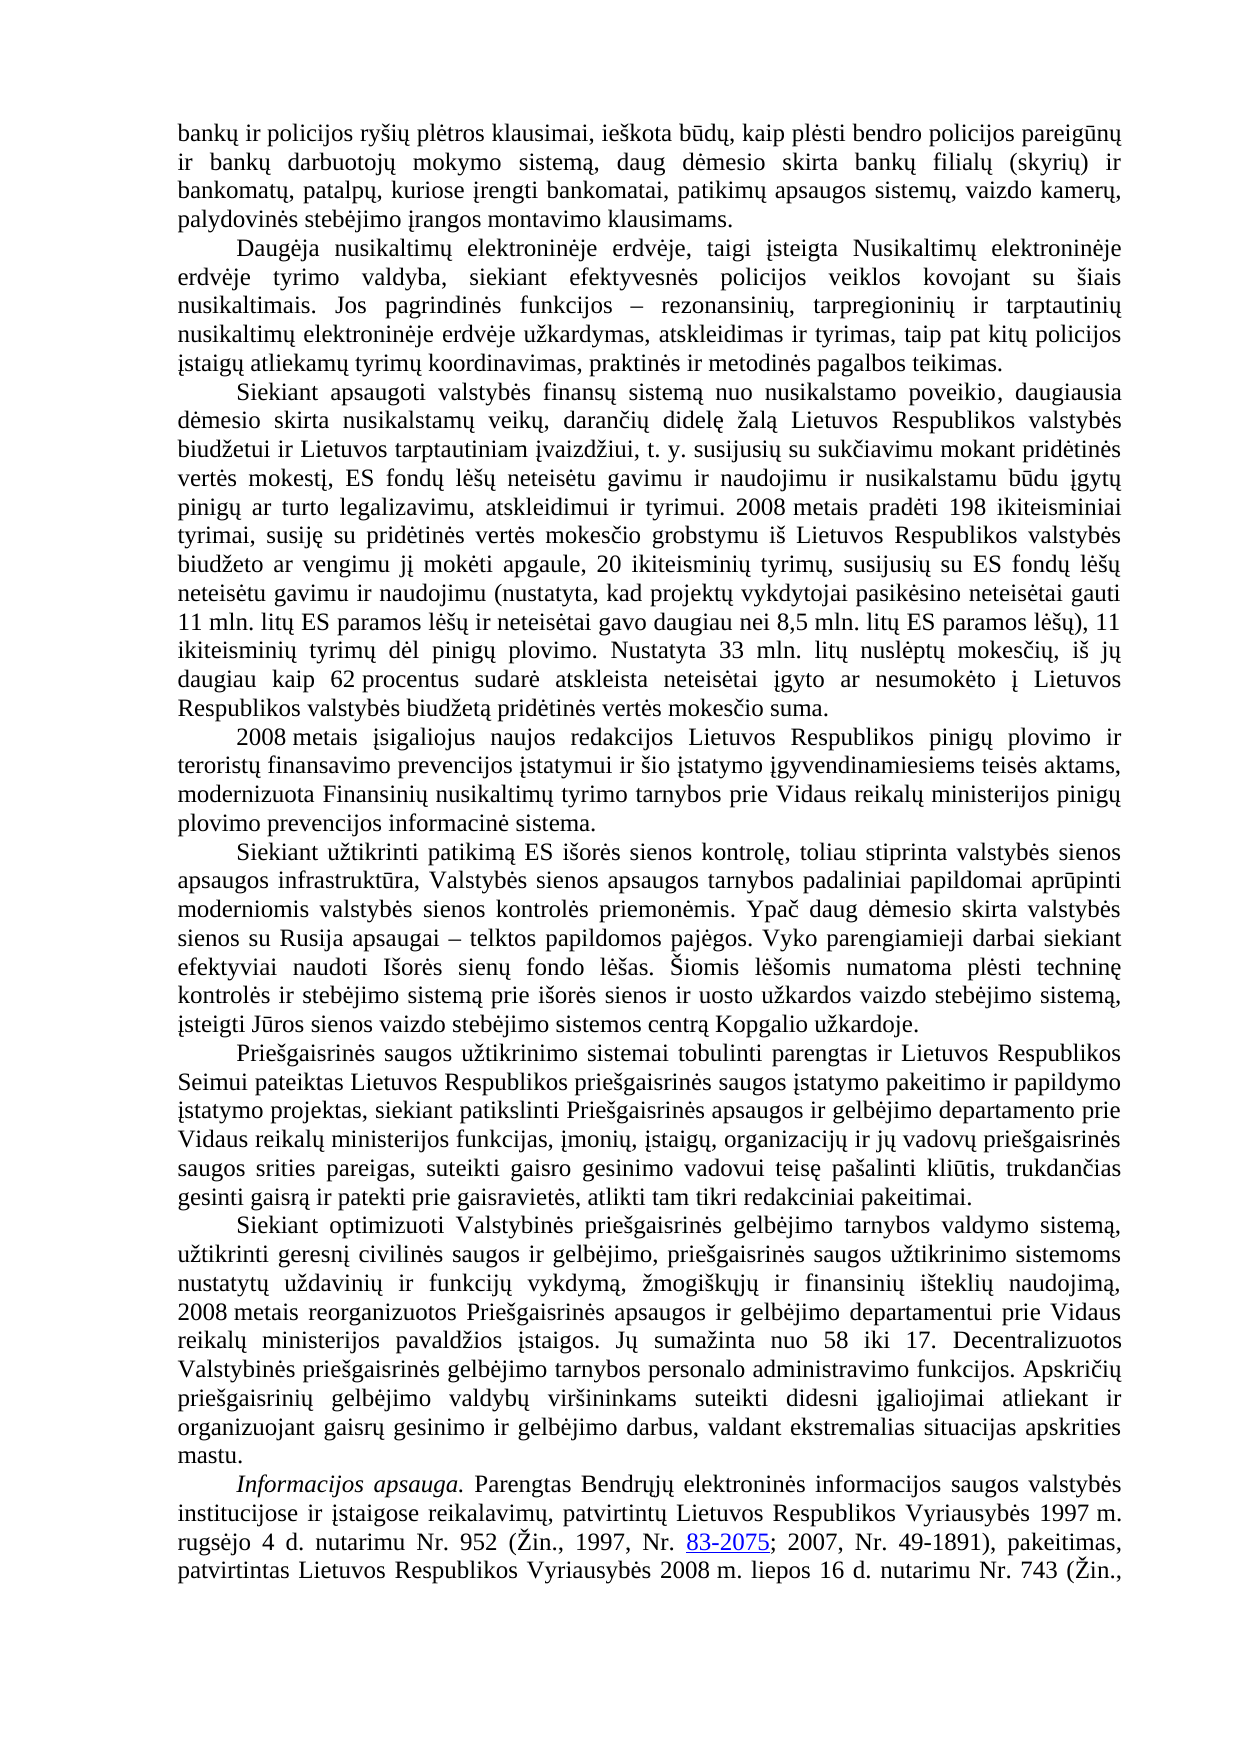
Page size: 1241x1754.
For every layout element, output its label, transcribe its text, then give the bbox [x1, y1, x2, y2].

text Informacijos apsauga. Parengtas Bendrųjų elektroninės informacijos saugos valstybės institucijose ir įstaigose reikalavimų, patvirtintų Lietuvos Respublikos Vyriausybės 1997 m. rugsėjo 4 d. nutarimu Nr. 952 (Žin., 1997, Nr. 83-2075; 2007, Nr. 49-1891), pakeitimas, patvirtintas Lietuvos Respublikos Vyriausybės 2008 m. liepos 16 d. nutarimu Nr. 743 (Žin., [177, 1469, 1122, 1584]
text Priešgaisrinės saugos užtikrinimo sistemai tobulinti parengtas ir Lietuvos Respublikos Seimui pateiktas Lietuvos Respublikos priešgaisrinės saugos įstatymo pakeitimo ir papildymo įstatymo projektas, siekiant patikslinti Priešgaisrinės apsaugos ir gelbėjimo departamento prie Vidaus reikalų ministerijos funkcijas, įmonių, įstaigų, organizacijų ir jų vadovų priešgaisrinės saugos srities pareigas, suteikti gaisro gesinimo vadovui teisę pašalinti kliūtis, trukdančias gesinti gaisrą ir patekti prie gaisravietės, atlikti tam tikri redakciniai pakeitimai. [177, 1038, 1122, 1211]
text 2008 metais įsigaliojus naujos redakcijos Lietuvos Respublikos pinigų plovimo ir teroristų finansavimo prevencijos įstatymui ir šio įstatymo įgyvendinamiesiems teisės aktams, modernizuota Finansinių nusikaltimų tyrimo tarnybos prie Vidaus reikalų ministerijos pinigų plovimo prevencijos informacinė sistema. [177, 722, 1122, 837]
text Siekiant apsaugoti valstybės finansų sistemą nuo nusikalstamo poveikio, daugiausia dėmesio skirta nusikalstamų veikų, darančių didelę žalą Lietuvos Respublikos valstybės biudžetui ir Lietuvos tarptautiniam įvaizdžiui, t. y. susijusių su sukčiavimu mokant pridėtinės vertės mokestį, ES fondų lėšų neteisėtu gavimu ir naudojimu ir nusikalstamu būdu įgytų pinigų ar turto legalizavimu, atskleidimui ir tyrimui. 2008 metais pradėti 198 ikiteisminiai tyrimai, susiję su pridėtinės vertės mokesčio grobstymu iš Lietuvos Respublikos valstybės biudžeto ar vengimu jį mokėti apgaule, 20 ikiteisminių tyrimų, susijusių su ES fondų lėšų neteisėtu gavimu ir naudojimu (nustatyta, kad projektų vykdytojai pasikėsino neteisėtai gauti 11 mln. litų ES paramos lėšų ir neteisėtai gavo daugiau nei 8,5 mln. litų ES paramos lėšų), 11 ikiteisminių tyrimų dėl pinigų plovimo. Nustatyta 33 mln. litų nuslėptų mokesčių, iš jų daugiau kaip 62 procentus sudarė atskleista neteisėtai įgyto ar nesumokėto į Lietuvos Respublikos valstybės biudžetą pridėtinės vertės mokesčio suma. [177, 377, 1122, 722]
text Siekiant užtikrinti patikimą ES išorės sienos kontrolę, toliau stiprinta valstybės sienos apsaugos infrastruktūra, Valstybės sienos apsaugos tarnybos padaliniai papildomai aprūpinti moderniomis valstybės sienos kontrolės priemonėmis. Ypač daug dėmesio skirta valstybės sienos su Rusija apsaugai – telktos papildomos pajėgos. Vyko parengiamieji darbai siekiant efektyviai naudoti Išorės sienų fondo lėšas. Šiomis lėšomis numatoma plėsti techninę kontrolės ir stebėjimo sistemą prie išorės sienos ir uosto užkardos vaizdo stebėjimo sistemą, įsteigti Jūros sienos vaizdo stebėjimo sistemos centrą Kopgalio užkardoje. [177, 837, 1122, 1038]
text bankų ir policijos ryšių plėtros klausimai, ieškota būdų, kaip plėsti bendro policijos pareigūnų ir bankų darbuotojų mokymo sistemą, daug dėmesio skirta bankų filialų (skyrių) ir bankomatų, patalpų, kuriose įrengti bankomatai, patikimų apsaugos sistemų, vaizdo kamerų, palydovinės stebėjimo įrangos montavimo klausimams. [177, 118, 1122, 233]
text Daugėja nusikaltimų elektroninėje erdvėje, taigi įsteigta Nusikaltimų elektroninėje erdvėje tyrimo valdyba, siekiant efektyvesnės policijos veiklos kovojant su šiais nusikaltimais. Jos pagrindinės funkcijos – rezonansinių, tarpregioninių ir tarptautinių nusikaltimų elektroninėje erdvėje užkardymas, atskleidimas ir tyrimas, taip pat kitų policijos įstaigų atliekamų tyrimų koordinavimas, praktinės ir metodinės pagalbos teikimas. [177, 233, 1122, 377]
text Siekiant optimizuoti Valstybinės priešgaisrinės gelbėjimo tarnybos valdymo sistemą, užtikrinti geresnį civilinės saugos ir gelbėjimo, priešgaisrinės saugos užtikrinimo sistemoms nustatytų uždavinių ir funkcijų vykdymą, žmogiškųjų ir finansinių išteklių naudojimą, 2008 metais reorganizuotos Priešgaisrinės apsaugos ir gelbėjimo departamentui prie Vidaus reikalų ministerijos pavaldžios įstaigos. Jų sumažinta nuo 58 iki 17. Decentralizuotos Valstybinės priešgaisrinės gelbėjimo tarnybos personalo administravimo funkcijos. Apskričių priešgaisrinių gelbėjimo valdybų viršininkams suteikti didesni įgaliojimai atliekant ir organizuojant gaisrų gesinimo ir gelbėjimo darbus, valdant ekstremalias situacijas apskrities mastu. [177, 1211, 1122, 1469]
